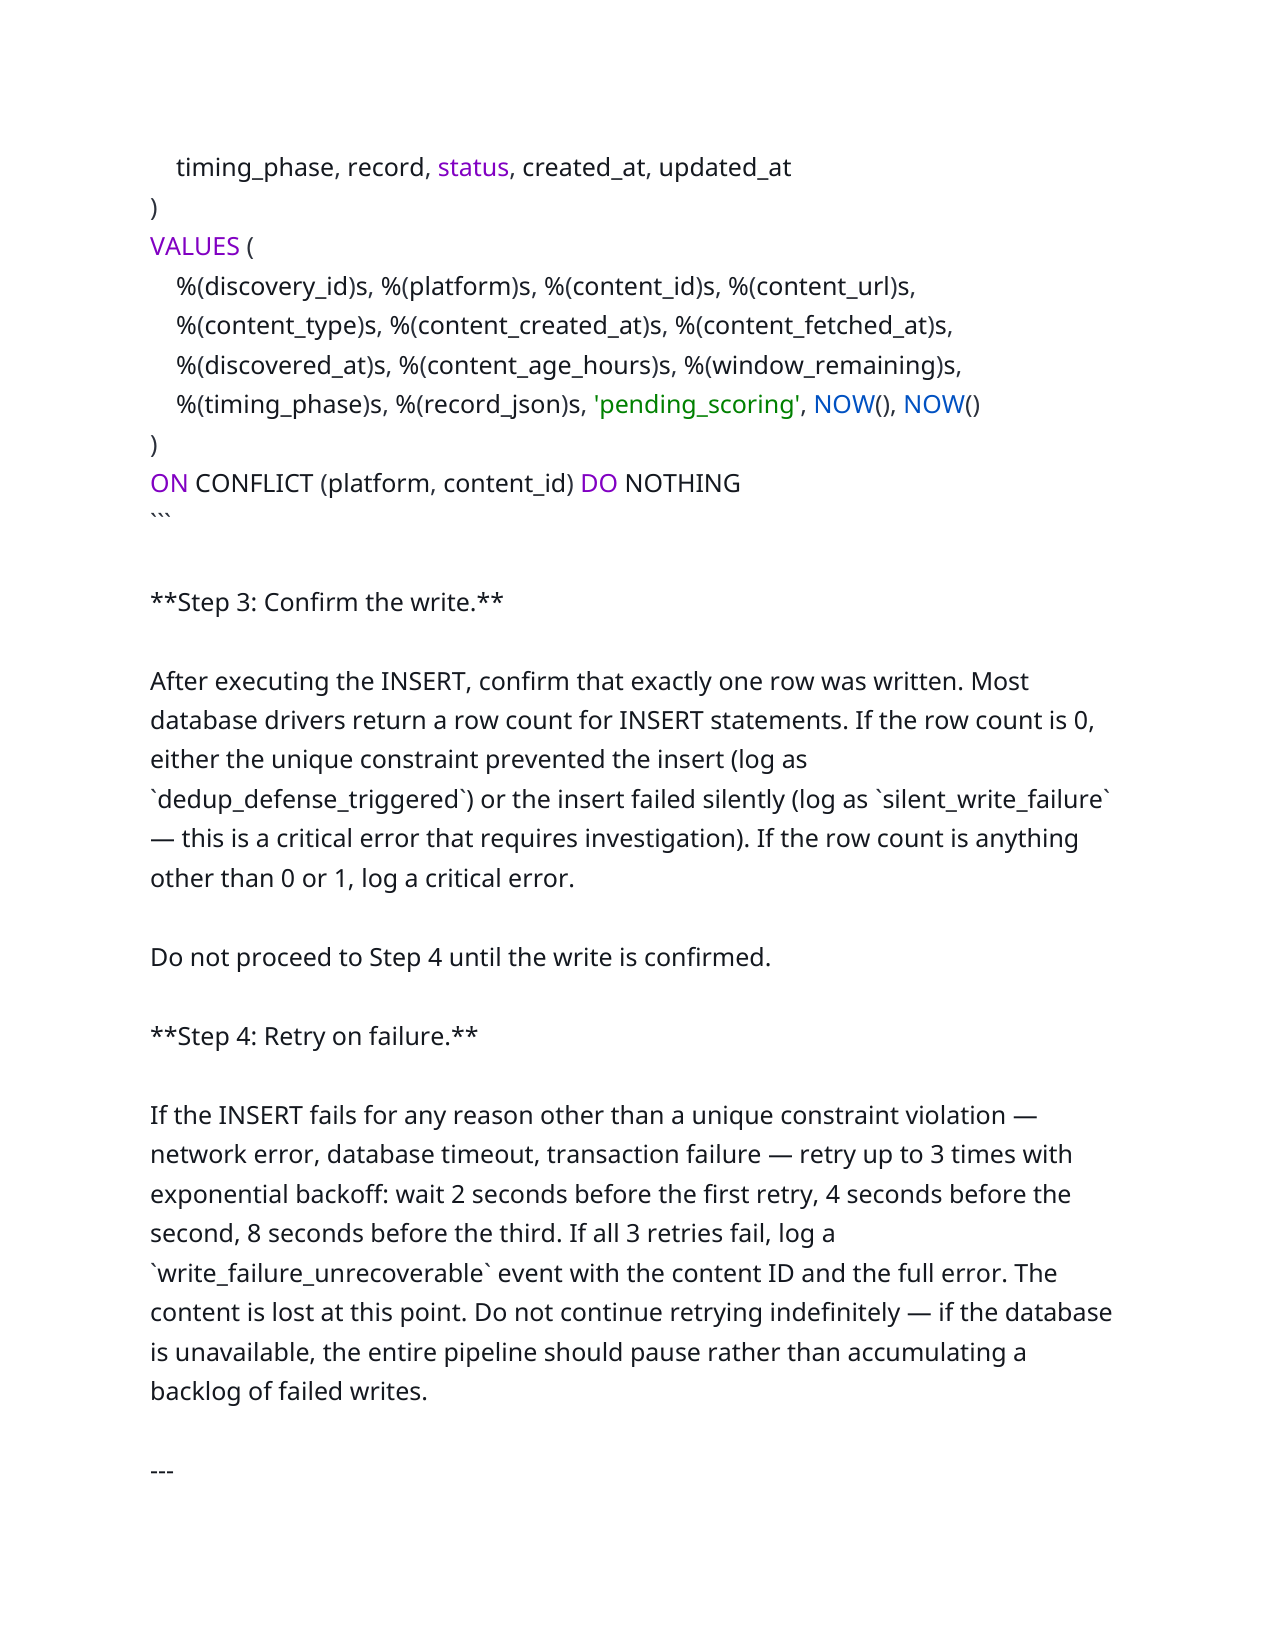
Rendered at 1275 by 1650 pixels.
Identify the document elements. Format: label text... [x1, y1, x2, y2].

text timing_phase, record, status, created_at, updated_at ) VALUES ( %(discovery_id)s, %(platform)s, %(content_id)s, %(content_url)s, %(content_type)s, %(content_created_at)s, %(content_fetched_at)s, %(discovered_at)s, %(content_age_hours)s, %(window_remaining)s, %(timing_phase)s, %(record_json)s, 'pending_scoring', NOW(), NOW() ) ON CONFLICT (platform, content_id) DO NOTHING ``` **Step 3: Confirm the write.** After executing the INSERT, confirm that exactly one row was written. Most database drivers return a row count for INSERT statements. If the row count is 0, either the unique constraint prevented the insert (log as `dedup_defense_triggered`) or the insert failed silently (log as `silent_write_failure` — this is a critical error that requires investigation). If the row count is anything other than 0 or 1, log a critical error. Do not proceed to Step 4 until the write is confirmed. **Step 4: Retry on failure.** If the INSERT fails for any reason other than a unique constraint violation — network error, database timeout, transaction failure — retry up to 3 times with exponential backoff: wait 2 seconds before the first retry, 4 seconds before the second, 8 seconds before the third. If all 3 retries fail, log a `write_failure_unrecoverable` event with the content ID and the full error. The content is lost at this point. Do not continue retrying indefinitely — if the database is unavailable, the entire pipeline should pause rather than accumulating a backlog of failed writes. [150, 150, 1125, 1487]
